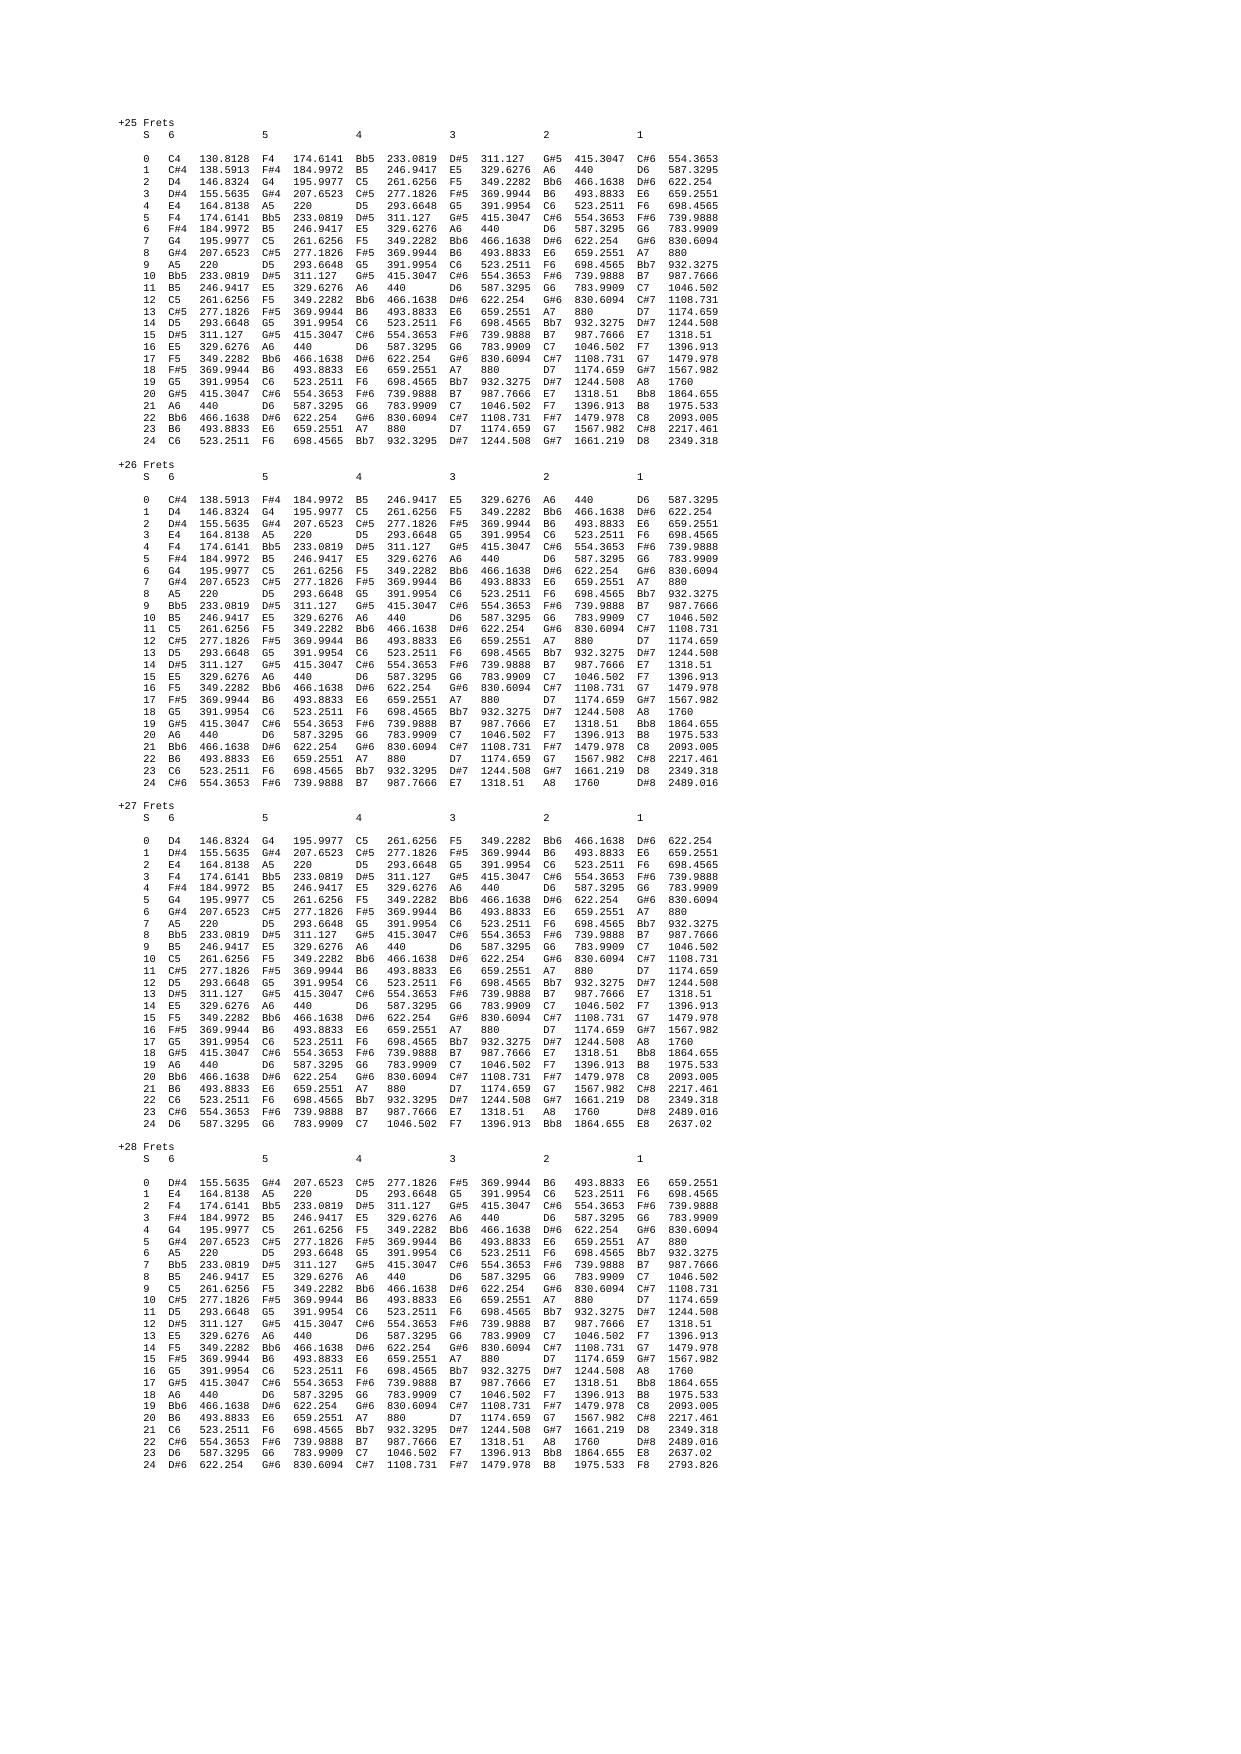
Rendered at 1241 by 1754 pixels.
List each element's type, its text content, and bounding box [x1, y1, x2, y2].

text 11 C5 261.6256 F5 349.2282 Bb6 466.1638 D#6 622.254 G#6 830.6094 C#7 1108.731 [118, 624, 1122, 636]
text 9 B5 246.9417 E5 329.6276 A6 440 D6 587.3295 G6 783.9909 C7 1046.502 [118, 942, 1122, 954]
text 16 F#5 369.9944 B6 493.8833 E6 659.2551 A7 880 D7 1174.659 G#7 1567.982 [118, 1024, 1122, 1036]
text 20 B6 493.8833 E6 659.2551 A7 880 D7 1174.659 G7 1567.982 C#8 2217.461 [118, 1413, 1122, 1425]
text 22 C#6 554.3653 F#6 739.9888 B7 987.7666 E7 1318.51 A8 1760 D#8 2489.016 [118, 1436, 1122, 1448]
text 10 Bb5 233.0819 D#5 311.127 G#5 415.3047 C#6 554.3653 F#6 739.9888 B7 987.7666 [118, 271, 1122, 283]
text 3 D#4 155.5635 G#4 207.6523 C#5 277.1826 F#5 369.9944 B6 493.8833 E6 659.2551 [118, 189, 1122, 201]
text 12 C#5 277.1826 F#5 369.9944 B6 493.8833 E6 659.2551 A7 880 D7 1174.659 [118, 636, 1122, 648]
text 2 F4 174.6141 Bb5 233.0819 D#5 311.127 G#5 415.3047 C#6 554.3653 F#6 739.9888 [118, 1201, 1122, 1213]
text 24 C6 523.2511 F6 698.4565 Bb7 932.3295 D#7 1244.508 G#7 1661.219 D8 2349.318 [118, 436, 1122, 448]
text 18 F#5 369.9944 B6 493.8833 E6 659.2551 A7 880 D7 1174.659 G#7 1567.982 [118, 365, 1122, 377]
text 21 Bb6 466.1638 D#6 622.254 G#6 830.6094 C#7 1108.731 F#7 1479.978 C8 2093.005 [118, 742, 1122, 754]
text 23 D6 587.3295 G6 783.9909 C7 1046.502 F7 1396.913 Bb8 1864.655 E8 2637.02 [118, 1448, 1122, 1460]
text 19 G5 391.9954 C6 523.2511 F6 698.4565 Bb7 932.3275 D#7 1244.508 A8 1760 [118, 377, 1122, 389]
text 10 B5 246.9417 E5 329.6276 A6 440 D6 587.3295 G6 783.9909 C7 1046.502 [118, 612, 1122, 624]
text 14 E5 329.6276 A6 440 D6 587.3295 G6 783.9909 C7 1046.502 F7 1396.913 [118, 1001, 1122, 1013]
text 13 D#5 311.127 G#5 415.3047 C#6 554.3653 F#6 739.9888 B7 987.7666 E7 1318.51 [118, 989, 1122, 1001]
text 24 D#6 622.254 G#6 830.6094 C#7 1108.731 F#7 1479.978 B8 1975.533 F8 2793.826 [118, 1460, 1122, 1472]
text 17 F5 349.2282 Bb6 466.1638 D#6 622.254 G#6 830.6094 C#7 1108.731 G7 1479.978 [118, 353, 1122, 365]
text 1 D#4 155.5635 G#4 207.6523 C#5 277.1826 F#5 369.9944 B6 493.8833 E6 659.2551 [118, 848, 1122, 860]
text 19 A6 440 D6 587.3295 G6 783.9909 C7 1046.502 F7 1396.913 B8 1975.533 [118, 1060, 1122, 1072]
text S 6 5 4 3 2 1 [118, 471, 1122, 483]
text 11 B5 246.9417 E5 329.6276 A6 440 D6 587.3295 G6 783.9909 C7 1046.502 [118, 283, 1122, 295]
text 22 C6 523.2511 F6 698.4565 Bb7 932.3295 D#7 1244.508 G#7 1661.219 D8 2349.318 [118, 1095, 1122, 1107]
text 19 Bb6 466.1638 D#6 622.254 G#6 830.6094 C#7 1108.731 F#7 1479.978 C8 2093.005 [118, 1401, 1122, 1413]
text 13 C#5 277.1826 F#5 369.9944 B6 493.8833 E6 659.2551 A7 880 D7 1174.659 [118, 306, 1122, 318]
text 0 D#4 155.5635 G#4 207.6523 C#5 277.1826 F#5 369.9944 B6 493.8833 E6 659.2551 [118, 1177, 1122, 1189]
text 1 D4 146.8324 G4 195.9977 C5 261.6256 F5 349.2282 Bb6 466.1638 D#6 622.254 [118, 507, 1122, 518]
text 19 G#5 415.3047 C#6 554.3653 F#6 739.9888 B7 987.7666 E7 1318.51 Bb8 1864.655 [118, 718, 1122, 730]
text 2 D4 146.8324 G4 195.9977 C5 261.6256 F5 349.2282 Bb6 466.1638 D#6 622.254 [118, 177, 1122, 189]
text 0 D4 146.8324 G4 195.9977 C5 261.6256 F5 349.2282 Bb6 466.1638 D#6 622.254 [118, 836, 1122, 848]
text 24 C#6 554.3653 F#6 739.9888 B7 987.7666 E7 1318.51 A8 1760 D#8 2489.016 [118, 777, 1122, 789]
text 14 D5 293.6648 G5 391.9954 C6 523.2511 F6 698.4565 Bb7 932.3275 D#7 1244.508 [118, 318, 1122, 330]
text 8 B5 246.9417 E5 329.6276 A6 440 D6 587.3295 G6 783.9909 C7 1046.502 [118, 1272, 1122, 1283]
text 11 C#5 277.1826 F#5 369.9944 B6 493.8833 E6 659.2551 A7 880 D7 1174.659 [118, 966, 1122, 977]
text 16 F5 349.2282 Bb6 466.1638 D#6 622.254 G#6 830.6094 C#7 1108.731 G7 1479.978 [118, 683, 1122, 695]
text 18 A6 440 D6 587.3295 G6 783.9909 C7 1046.502 F7 1396.913 B8 1975.533 [118, 1389, 1122, 1401]
text +27 Frets [118, 801, 1122, 813]
text 8 G#4 207.6523 C#5 277.1826 F#5 369.9944 B6 493.8833 E6 659.2551 A7 880 [118, 248, 1122, 259]
text 18 G5 391.9954 C6 523.2511 F6 698.4565 Bb7 932.3275 D#7 1244.508 A8 1760 [118, 707, 1122, 718]
text 21 B6 493.8833 E6 659.2551 A7 880 D7 1174.659 G7 1567.982 C#8 2217.461 [118, 1083, 1122, 1095]
text 18 G#5 415.3047 C#6 554.3653 F#6 739.9888 B7 987.7666 E7 1318.51 Bb8 1864.655 [118, 1048, 1122, 1060]
text S 6 5 4 3 2 1 [118, 1154, 1122, 1166]
text 12 D5 293.6648 G5 391.9954 C6 523.2511 F6 698.4565 Bb7 932.3275 D#7 1244.508 [118, 977, 1122, 989]
text S 6 5 4 3 2 1 [118, 130, 1122, 142]
text 1 C#4 138.5913 F#4 184.9972 B5 246.9417 E5 329.6276 A6 440 D6 587.3295 [118, 165, 1122, 177]
text 15 F5 349.2282 Bb6 466.1638 D#6 622.254 G#6 830.6094 C#7 1108.731 G7 1479.978 [118, 1013, 1122, 1024]
text 7 G4 195.9977 C5 261.6256 F5 349.2282 Bb6 466.1638 D#6 622.254 G#6 830.6094 [118, 236, 1122, 248]
text 7 Bb5 233.0819 D#5 311.127 G#5 415.3047 C#6 554.3653 F#6 739.9888 B7 987.7666 [118, 1260, 1122, 1272]
text 16 E5 329.6276 A6 440 D6 587.3295 G6 783.9909 C7 1046.502 F7 1396.913 [118, 342, 1122, 353]
text 17 G5 391.9954 C6 523.2511 F6 698.4565 Bb7 932.3275 D#7 1244.508 A8 1760 [118, 1036, 1122, 1048]
text 12 D#5 311.127 G#5 415.3047 C#6 554.3653 F#6 739.9888 B7 987.7666 E7 1318.51 [118, 1319, 1122, 1331]
text 2 E4 164.8138 A5 220 D5 293.6648 G5 391.9954 C6 523.2511 F6 698.4565 [118, 860, 1122, 871]
text 7 A5 220 D5 293.6648 G5 391.9954 C6 523.2511 F6 698.4565 Bb7 932.3275 [118, 918, 1122, 930]
text S 6 5 4 3 2 1 [118, 813, 1122, 824]
text 9 C5 261.6256 F5 349.2282 Bb6 466.1638 D#6 622.254 G#6 830.6094 C#7 1108.731 [118, 1283, 1122, 1295]
text 12 C5 261.6256 F5 349.2282 Bb6 466.1638 D#6 622.254 G#6 830.6094 C#7 1108.731 [118, 295, 1122, 306]
text 9 Bb5 233.0819 D#5 311.127 G#5 415.3047 C#6 554.3653 F#6 739.9888 B7 987.7666 [118, 601, 1122, 612]
text 21 A6 440 D6 587.3295 G6 783.9909 C7 1046.502 F7 1396.913 B8 1975.533 [118, 401, 1122, 412]
text 6 F#4 184.9972 B5 246.9417 E5 329.6276 A6 440 D6 587.3295 G6 783.9909 [118, 224, 1122, 236]
text 3 E4 164.8138 A5 220 D5 293.6648 G5 391.9954 C6 523.2511 F6 698.4565 [118, 530, 1122, 542]
text 8 A5 220 D5 293.6648 G5 391.9954 C6 523.2511 F6 698.4565 Bb7 932.3275 [118, 589, 1122, 601]
text 13 E5 329.6276 A6 440 D6 587.3295 G6 783.9909 C7 1046.502 F7 1396.913 [118, 1331, 1122, 1342]
text 5 F4 174.6141 Bb5 233.0819 D#5 311.127 G#5 415.3047 C#6 554.3653 F#6 739.9888 [118, 212, 1122, 224]
text 9 A5 220 D5 293.6648 G5 391.9954 C6 523.2511 F6 698.4565 Bb7 932.3275 [118, 259, 1122, 271]
text 6 G4 195.9977 C5 261.6256 F5 349.2282 Bb6 466.1638 D#6 622.254 G#6 830.6094 [118, 565, 1122, 577]
text 10 C5 261.6256 F5 349.2282 Bb6 466.1638 D#6 622.254 G#6 830.6094 C#7 1108.731 [118, 954, 1122, 966]
text 1 E4 164.8138 A5 220 D5 293.6648 G5 391.9954 C6 523.2511 F6 698.4565 [118, 1189, 1122, 1201]
text 16 G5 391.9954 C6 523.2511 F6 698.4565 Bb7 932.3275 D#7 1244.508 A8 1760 [118, 1366, 1122, 1378]
text 3 F#4 184.9972 B5 246.9417 E5 329.6276 A6 440 D6 587.3295 G6 783.9909 [118, 1213, 1122, 1224]
text 7 G#4 207.6523 C#5 277.1826 F#5 369.9944 B6 493.8833 E6 659.2551 A7 880 [118, 577, 1122, 589]
text 3 F4 174.6141 Bb5 233.0819 D#5 311.127 G#5 415.3047 C#6 554.3653 F#6 739.9888 [118, 871, 1122, 883]
text 15 E5 329.6276 A6 440 D6 587.3295 G6 783.9909 C7 1046.502 F7 1396.913 [118, 671, 1122, 683]
text 23 C#6 554.3653 F#6 739.9888 B7 987.7666 E7 1318.51 A8 1760 D#8 2489.016 [118, 1107, 1122, 1119]
text +25 Frets [118, 118, 1122, 130]
text 4 E4 164.8138 A5 220 D5 293.6648 G5 391.9954 C6 523.2511 F6 698.4565 [118, 201, 1122, 212]
text 24 D6 587.3295 G6 783.9909 C7 1046.502 F7 1396.913 Bb8 1864.655 E8 2637.02 [118, 1119, 1122, 1130]
text 5 G#4 207.6523 C#5 277.1826 F#5 369.9944 B6 493.8833 E6 659.2551 A7 880 [118, 1236, 1122, 1248]
text 5 G4 195.9977 C5 261.6256 F5 349.2282 Bb6 466.1638 D#6 622.254 G#6 830.6094 [118, 895, 1122, 907]
text 2 D#4 155.5635 G#4 207.6523 C#5 277.1826 F#5 369.9944 B6 493.8833 E6 659.2551 [118, 518, 1122, 530]
text 21 C6 523.2511 F6 698.4565 Bb7 932.3295 D#7 1244.508 G#7 1661.219 D8 2349.318 [118, 1425, 1122, 1436]
text 17 F#5 369.9944 B6 493.8833 E6 659.2551 A7 880 D7 1174.659 G#7 1567.982 [118, 695, 1122, 707]
text 22 Bb6 466.1638 D#6 622.254 G#6 830.6094 C#7 1108.731 F#7 1479.978 C8 2093.005 [118, 412, 1122, 424]
text 14 F5 349.2282 Bb6 466.1638 D#6 622.254 G#6 830.6094 C#7 1108.731 G7 1479.978 [118, 1342, 1122, 1354]
text 4 F#4 184.9972 B5 246.9417 E5 329.6276 A6 440 D6 587.3295 G6 783.9909 [118, 883, 1122, 895]
text 0 C4 130.8128 F4 174.6141 Bb5 233.0819 D#5 311.127 G#5 415.3047 C#6 554.3653 [118, 153, 1122, 165]
text 23 C6 523.2511 F6 698.4565 Bb7 932.3295 D#7 1244.508 G#7 1661.219 D8 2349.318 [118, 766, 1122, 777]
text 23 B6 493.8833 E6 659.2551 A7 880 D7 1174.659 G7 1567.982 C#8 2217.461 [118, 424, 1122, 436]
text 20 A6 440 D6 587.3295 G6 783.9909 C7 1046.502 F7 1396.913 B8 1975.533 [118, 730, 1122, 742]
text 8 Bb5 233.0819 D#5 311.127 G#5 415.3047 C#6 554.3653 F#6 739.9888 B7 987.7666 [118, 930, 1122, 942]
text 11 D5 293.6648 G5 391.9954 C6 523.2511 F6 698.4565 Bb7 932.3275 D#7 1244.508 [118, 1307, 1122, 1319]
text 10 C#5 277.1826 F#5 369.9944 B6 493.8833 E6 659.2551 A7 880 D7 1174.659 [118, 1295, 1122, 1307]
text 22 B6 493.8833 E6 659.2551 A7 880 D7 1174.659 G7 1567.982 C#8 2217.461 [118, 754, 1122, 766]
text 20 G#5 415.3047 C#6 554.3653 F#6 739.9888 B7 987.7666 E7 1318.51 Bb8 1864.655 [118, 389, 1122, 401]
text 20 Bb6 466.1638 D#6 622.254 G#6 830.6094 C#7 1108.731 F#7 1479.978 C8 2093.005 [118, 1072, 1122, 1083]
text +26 Frets [118, 459, 1122, 471]
text 6 G#4 207.6523 C#5 277.1826 F#5 369.9944 B6 493.8833 E6 659.2551 A7 880 [118, 907, 1122, 918]
text +28 Frets [118, 1142, 1122, 1154]
text 6 A5 220 D5 293.6648 G5 391.9954 C6 523.2511 F6 698.4565 Bb7 932.3275 [118, 1248, 1122, 1260]
text 5 F#4 184.9972 B5 246.9417 E5 329.6276 A6 440 D6 587.3295 G6 783.9909 [118, 554, 1122, 565]
text 17 G#5 415.3047 C#6 554.3653 F#6 739.9888 B7 987.7666 E7 1318.51 Bb8 1864.655 [118, 1378, 1122, 1389]
text 4 F4 174.6141 Bb5 233.0819 D#5 311.127 G#5 415.3047 C#6 554.3653 F#6 739.9888 [118, 542, 1122, 554]
text 14 D#5 311.127 G#5 415.3047 C#6 554.3653 F#6 739.9888 B7 987.7666 E7 1318.51 [118, 659, 1122, 671]
text 13 D5 293.6648 G5 391.9954 C6 523.2511 F6 698.4565 Bb7 932.3275 D#7 1244.508 [118, 648, 1122, 659]
text 15 D#5 311.127 G#5 415.3047 C#6 554.3653 F#6 739.9888 B7 987.7666 E7 1318.51 [118, 330, 1122, 342]
text 15 F#5 369.9944 B6 493.8833 E6 659.2551 A7 880 D7 1174.659 G#7 1567.982 [118, 1354, 1122, 1366]
text 0 C#4 138.5913 F#4 184.9972 B5 246.9417 E5 329.6276 A6 440 D6 587.3295 [118, 495, 1122, 507]
text 4 G4 195.9977 C5 261.6256 F5 349.2282 Bb6 466.1638 D#6 622.254 G#6 830.6094 [118, 1224, 1122, 1236]
